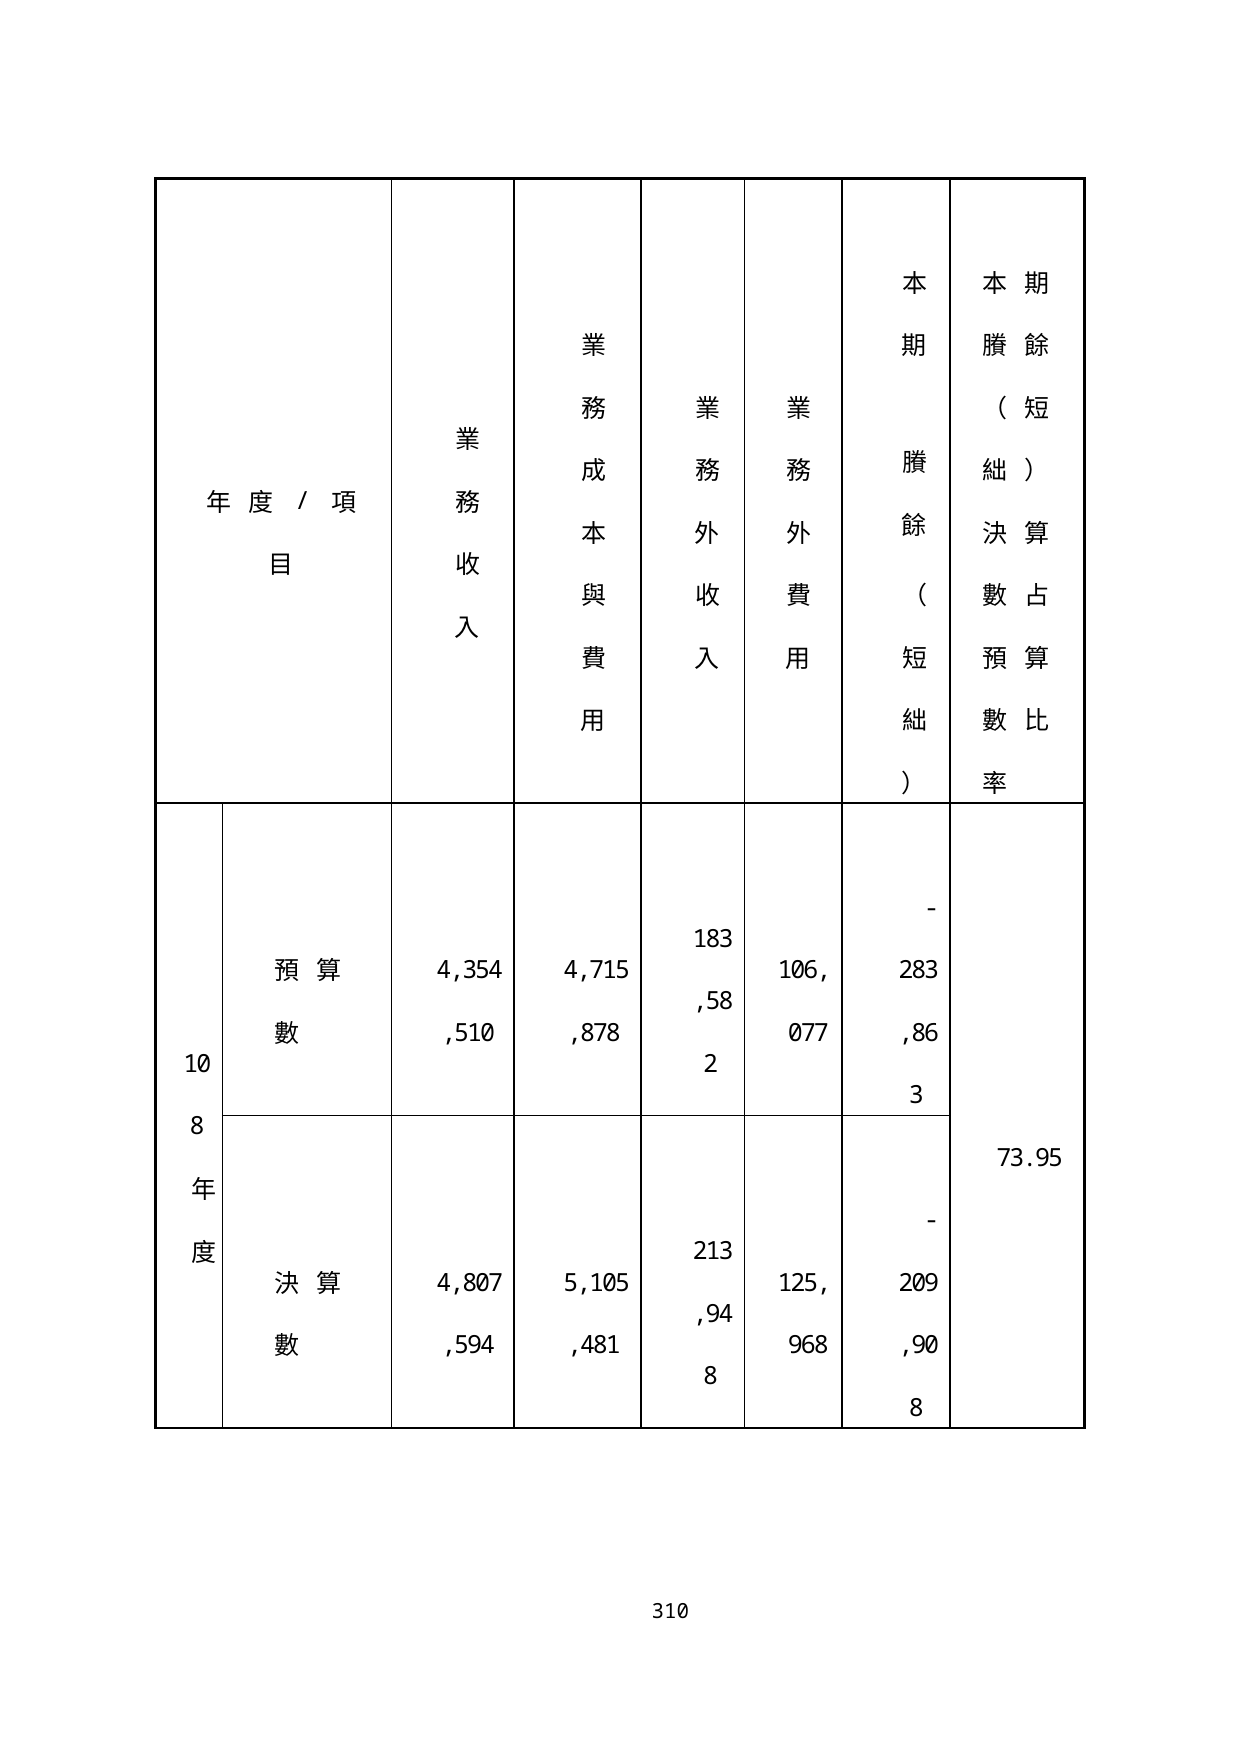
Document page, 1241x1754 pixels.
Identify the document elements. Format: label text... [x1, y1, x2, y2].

table_cell 5,105,481 [515, 1116, 640, 1427]
table_header 業務成本與費用 [515, 180, 640, 802]
table_cell 4,807,594 [392, 1116, 513, 1427]
table_header 業務收入 [392, 180, 513, 802]
table_cell 4,715,878 [515, 804, 640, 1115]
table_cell 決算數 [223, 1116, 391, 1427]
table_header 本期 賸餘 （短絀） [843, 180, 949, 802]
table_cell -209,908 [843, 1116, 949, 1427]
table_cell 4,354,510 [392, 804, 513, 1115]
table_cell 183,582 [642, 804, 744, 1115]
table_cell 108年度 [157, 804, 222, 1427]
table_header 業務外費用 [745, 180, 841, 802]
table_cell 213,948 [642, 1116, 744, 1427]
table_header 本期賸餘（短絀）決算數占預算數比率 [951, 180, 1083, 802]
table_cell 125,968 [745, 1116, 841, 1427]
table_cell -283,863 [843, 804, 949, 1115]
table_cell 預算數 [223, 804, 391, 1115]
table_cell 73.95 [951, 804, 1083, 1427]
table_cell 106,077 [745, 804, 841, 1115]
table_header 業務外 收入 [642, 180, 744, 802]
table_header 年度/項目 [157, 180, 391, 802]
